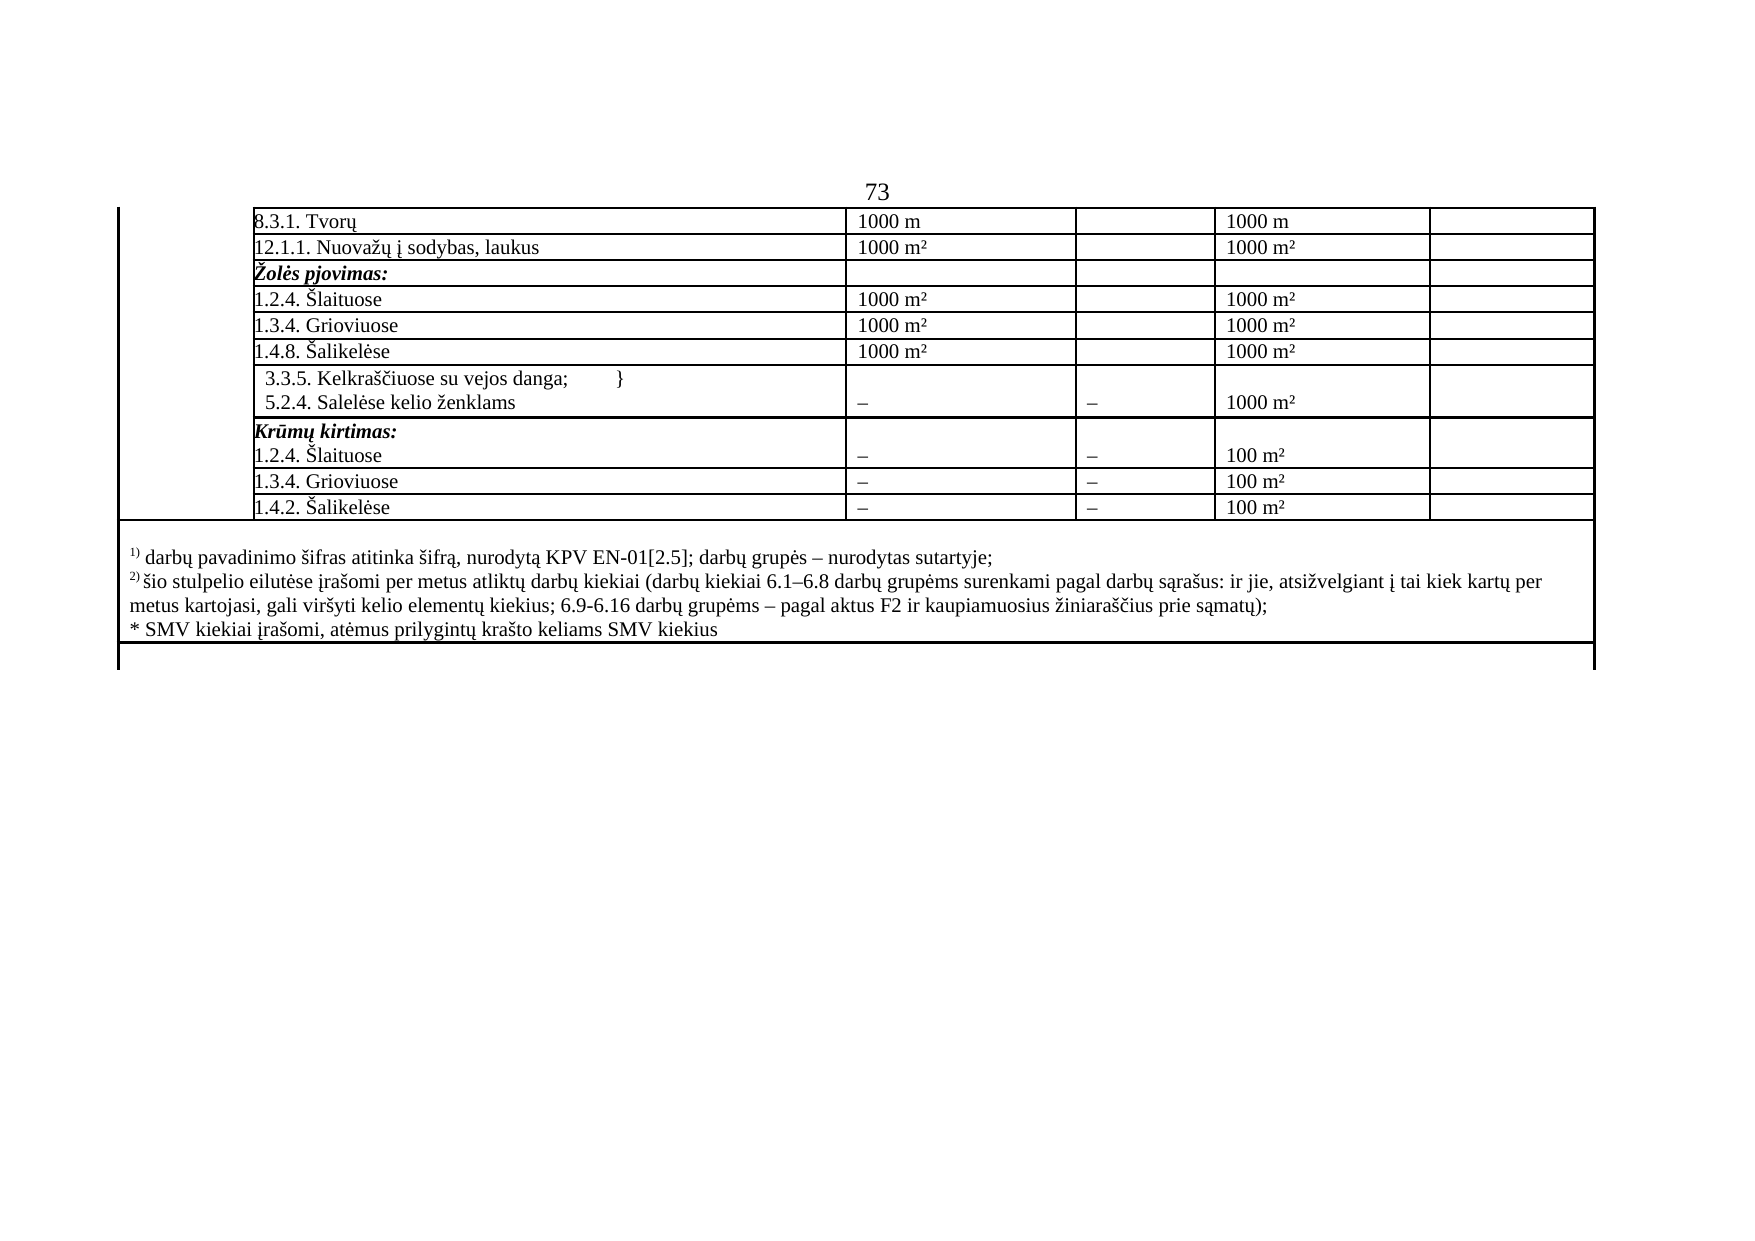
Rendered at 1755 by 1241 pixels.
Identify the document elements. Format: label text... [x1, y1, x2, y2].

table_cell – [847, 443, 1075, 467]
table_cell [1431, 235, 1593, 259]
table_cell [1077, 340, 1214, 363]
table_cell [1077, 287, 1214, 311]
table_cell 1.3.4. Grioviuose [255, 313, 845, 337]
table_cell [1431, 287, 1593, 311]
table_cell – [1077, 495, 1214, 519]
table_cell 8.3.1. Tvorų [255, 209, 845, 233]
table_cell 1000 m² [1216, 340, 1429, 363]
table_cell – [847, 495, 1075, 519]
table_cell [1216, 261, 1429, 285]
table_cell [1431, 366, 1593, 416]
table_cell 1) darbų pavadinimo šifras atitinka šifrą, nurodytą KPV EN-01[2.5]; darbų grupės – nurodytas sutartyje; 2) šio stulpelio eilutėse įrašomi per metus atliktų darbų kiekiai (darbų kiekiai 6.1–6.8 darbų grupėms surenkami pagal darbų sąrašus: ir jie, atsižvelgiant į tai kiek kartų per metus kartojasi, gali viršyti kelio elementų kiekius; 6.9-6.16 darbų grupėms – pagal aktus F2 ir kaupiamuosius žiniaraščius prie sąmatų); * SMV kiekiai įrašomi, atėmus prilygintų krašto keliams SMV kiekius [120, 521, 1593, 641]
table_cell – [1077, 443, 1214, 467]
table_cell [1216, 419, 1429, 443]
table_cell [847, 419, 1075, 443]
table_cell 12.1.1. Nuovažų į sodybas, laukus [255, 235, 845, 259]
table_cell [1077, 313, 1214, 337]
table_cell [1431, 443, 1593, 467]
table_cell 1000 m² [1216, 313, 1429, 337]
table_cell 1.2.4. Šlaituose [255, 287, 845, 311]
table_cell [120, 644, 1593, 669]
table_cell – [847, 469, 1075, 493]
table_cell [1431, 261, 1593, 285]
table_cell – [847, 366, 1075, 416]
table_cell 1000 m² [847, 340, 1075, 363]
table_cell 1000 m [1216, 209, 1429, 233]
table_cell 1.4.2. Šalikelėse [255, 495, 845, 519]
table_cell [1077, 209, 1214, 233]
table_cell [1431, 340, 1593, 363]
table_cell – [1077, 469, 1214, 493]
table_cell 3.3.5. Kelkraščiuose su vejos danga; 5.2.4. Salelėse kelio ženklams [255, 366, 603, 416]
table_cell 100 m² [1216, 443, 1429, 467]
table_cell Krūmų kirtimas: [255, 419, 845, 443]
table_cell 1000 m² [847, 287, 1075, 311]
table_cell [1077, 235, 1214, 259]
table_cell [1431, 469, 1593, 493]
table_cell [1077, 419, 1214, 443]
table_cell [1431, 419, 1593, 443]
table_cell [847, 261, 1075, 285]
table_cell 1000 m² [1216, 235, 1429, 259]
table_cell [1431, 495, 1593, 519]
table_cell 1000 m² [1216, 287, 1429, 311]
table_cell 1000 m [847, 209, 1075, 233]
table_cell [1431, 209, 1593, 233]
table_cell 100 m² [1216, 495, 1429, 519]
table_cell 1.2.4. Šlaituose [255, 443, 845, 467]
table_cell } [604, 366, 845, 416]
table_cell [1431, 313, 1593, 337]
table_cell – [1077, 366, 1214, 416]
table_cell 1000 m² [1216, 366, 1429, 416]
table_cell [1077, 261, 1214, 285]
table_cell [120, 207, 253, 519]
table_cell Žolės pjovimas: [255, 261, 845, 285]
table_cell 1000 m² [847, 235, 1075, 259]
table_cell 1000 m² [847, 313, 1075, 337]
table_cell 100 m² [1216, 469, 1429, 493]
table_cell 1.4.8. Šalikelėse [255, 340, 845, 363]
table_cell 1.3.4. Grioviuose [255, 469, 845, 493]
